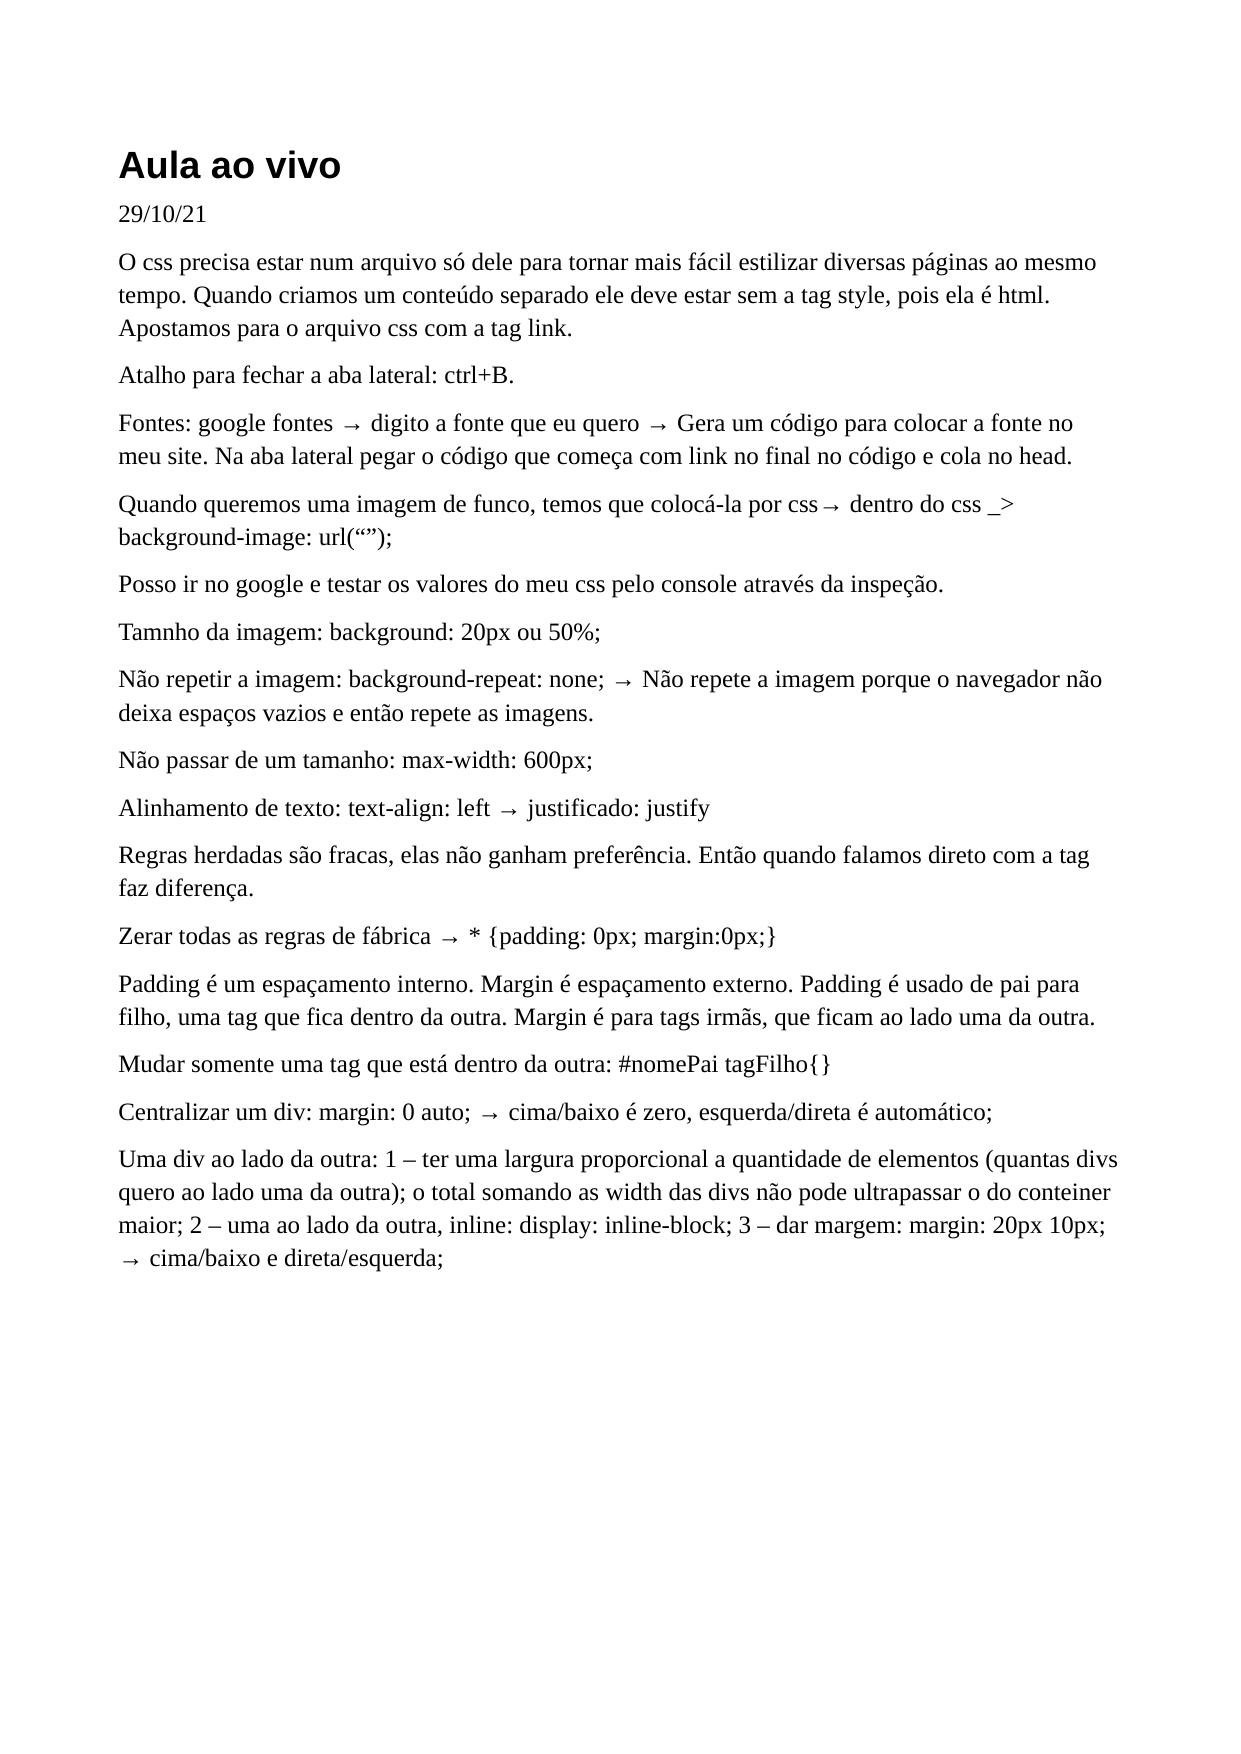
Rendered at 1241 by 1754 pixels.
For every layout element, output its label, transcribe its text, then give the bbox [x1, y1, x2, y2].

text Não repetir a imagem: background-repeat: none; → Não repete a imagem porque o navegador não deixa espaços vazios e então repete as imagens. [118, 664, 1122, 726]
text Posso ir no google e testar os valores do meu css pelo console através da inspeção. [118, 569, 1122, 598]
text Padding é um espaçamento interno. Margin é espaçamento externo. Padding é usado de pai para filho, uma tag que fica dentro da outra. Margin é para tags irmãs, que ficam ao lado uma da outra. [118, 969, 1122, 1030]
text 29/10/21 [118, 199, 1122, 228]
text Zerar todas as regras de fábrica → * {padding: 0px; margin:0px;} [118, 921, 1122, 950]
text Mudar somente uma tag que está dentro da outra: #nomePai tagFilho{} [118, 1049, 1122, 1078]
text Quando queremos uma imagem de funco, temos que colocá-la por css→ dentro do css _> background-image: url(“”); [118, 489, 1122, 551]
text Tamnho da imagem: background: 20px ou 50%; [118, 617, 1122, 646]
text Fontes: google fontes → digito a fonte que eu quero → Gera um código para colocar a fonte no meu site. Na aba lateral pegar o código que começa com link no final no código e cola no head. [118, 408, 1122, 470]
text Não passar de um tamanho: max-width: 600px; [118, 745, 1122, 774]
text O css precisa estar num arquivo só dele para tornar mais fácil estilizar diversas páginas ao mesmo tempo. Quando criamos um conteúdo separado ele deve estar sem a tag style, pois ela é html. Apostamos para o arquivo css com a tag link. [118, 247, 1122, 342]
text Regras herdadas são fracas, elas não ganham preferência. Então quando falamos direto com a tag faz diferença. [118, 840, 1122, 902]
subtitle Aula ao vivo [118, 143, 1122, 187]
text Alinhamento de texto: text-align: left → justificado: justify [118, 793, 1122, 822]
text Centralizar um div: margin: 0 auto; → cima/baixo é zero, esquerda/direta é automático; [118, 1097, 1122, 1126]
text Uma div ao lado da outra: 1 – ter uma largura proporcional a quantidade de elementos (quantas divs quero ao lado uma da outra); o total somando as width das divs não pode ultrapassar o do conteiner maior; 2 – uma ao lado da outra, inline: display: inline-block; 3 – dar margem: margin: 20px 10px; → cima/baixo e direta/esquerda; [118, 1144, 1122, 1272]
text Atalho para fechar a aba lateral: ctrl+B. [118, 361, 1122, 389]
